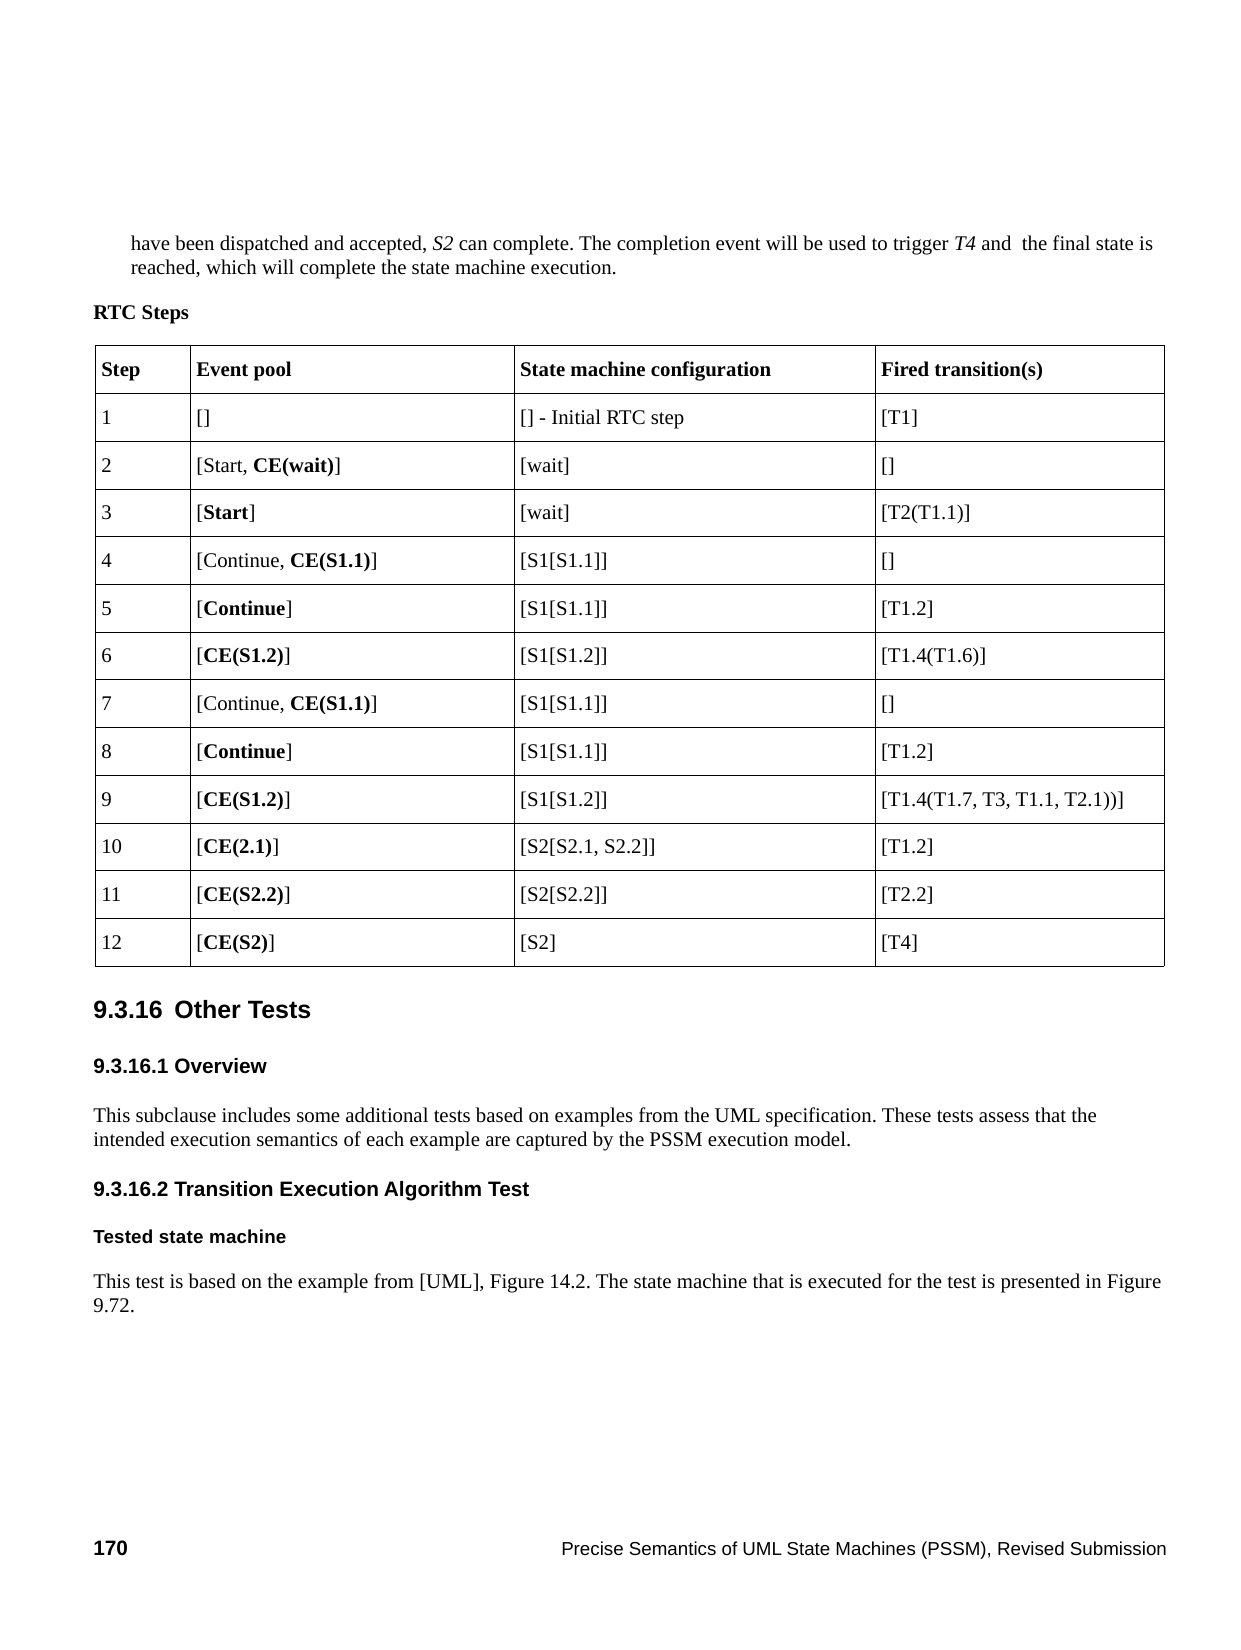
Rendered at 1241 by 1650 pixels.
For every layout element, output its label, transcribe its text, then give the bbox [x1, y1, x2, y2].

table_cell [CE(S1.2)] [191, 776, 514, 822]
table_cell [Continue] [191, 728, 514, 775]
table_header Step [96, 346, 190, 393]
table_cell 12 [96, 919, 190, 966]
table_cell 2 [96, 442, 190, 488]
table_cell [] [876, 442, 1164, 488]
text RTC Steps [93, 300, 1164, 324]
table_cell [T2.2] [876, 871, 1164, 918]
table_cell 7 [96, 680, 190, 727]
table_cell [T2(T1.1)] [876, 490, 1164, 536]
table_cell [S1[S1.1]] [515, 585, 875, 632]
table_cell 11 [96, 871, 190, 918]
table_cell [wait] [515, 442, 875, 488]
table_cell [] [876, 680, 1164, 727]
table_cell [S2] [515, 919, 875, 966]
subtitle Tested state machine [93, 1226, 1164, 1248]
table_cell [S1[S1.1]] [515, 728, 875, 775]
subtitle Transition Execution Algorithm Test [93, 1176, 1164, 1201]
table_cell [T1] [876, 394, 1164, 441]
table_cell 8 [96, 728, 190, 775]
table_cell [T1.4(T1.6)] [876, 633, 1164, 679]
table_cell [] [191, 394, 514, 441]
table_header Fired transition(s) [876, 346, 1164, 393]
table_cell [Continue, CE(S1.1)] [191, 680, 514, 727]
table_cell 3 [96, 490, 190, 536]
table_cell 1 [96, 394, 190, 441]
text This subclause includes some additional tests based on examples from the UML specification. These tests assess that the intended execution semantics of each example are captured by the PSSM execution model. [93, 1103, 1164, 1151]
table_cell [S1[S1.2]] [515, 776, 875, 822]
table_cell [wait] [515, 490, 875, 536]
table_cell [] - Initial RTC step [515, 394, 875, 441]
subtitle Overview [93, 1053, 1164, 1078]
table_cell 6 [96, 633, 190, 679]
table_cell [S1[S1.1]] [515, 680, 875, 727]
table_cell [Start] [191, 490, 514, 536]
table_header State machine configuration [515, 346, 875, 393]
table_cell [CE(S1.2)] [191, 633, 514, 679]
table_cell [T1.2] [876, 728, 1164, 775]
table_cell [Start, CE(wait)] [191, 442, 514, 488]
table_cell [T1.4(T1.7, T3, T1.1, T2.1))] [876, 776, 1164, 822]
table_cell [CE(S2.2)] [191, 871, 514, 918]
table_cell [] [876, 537, 1164, 584]
subtitle Other Tests [93, 995, 1164, 1024]
table_cell 4 [96, 537, 190, 584]
table_cell [Continue] [191, 585, 514, 632]
table_cell [CE(2.1)] [191, 824, 514, 870]
table_cell [T1.2] [876, 585, 1164, 632]
table_cell 9 [96, 776, 190, 822]
table_cell [T4] [876, 919, 1164, 966]
table_cell 5 [96, 585, 190, 632]
table_cell [CE(S2)] [191, 919, 514, 966]
table_cell [S1[S1.1]] [515, 537, 875, 584]
table_cell [T1.2] [876, 824, 1164, 870]
table_header Event pool [191, 346, 514, 393]
table_cell [S1[S1.2]] [515, 633, 875, 679]
table_cell [S2[S2.1, S2.2]] [515, 824, 875, 870]
text have been dispatched and accepted, S2 can complete. The completion event will be used to trigger T4 and the final state is reached, which will complete the state machine execution. [131, 231, 1164, 279]
table_cell [S2[S2.2]] [515, 871, 875, 918]
table_cell 10 [96, 824, 190, 870]
text This test is based on the example from [UML], Figure 14.2. The state machine that is executed for the test is presented in Figure 9.72. [93, 1269, 1164, 1317]
table_cell [Continue, CE(S1.1)] [191, 537, 514, 584]
